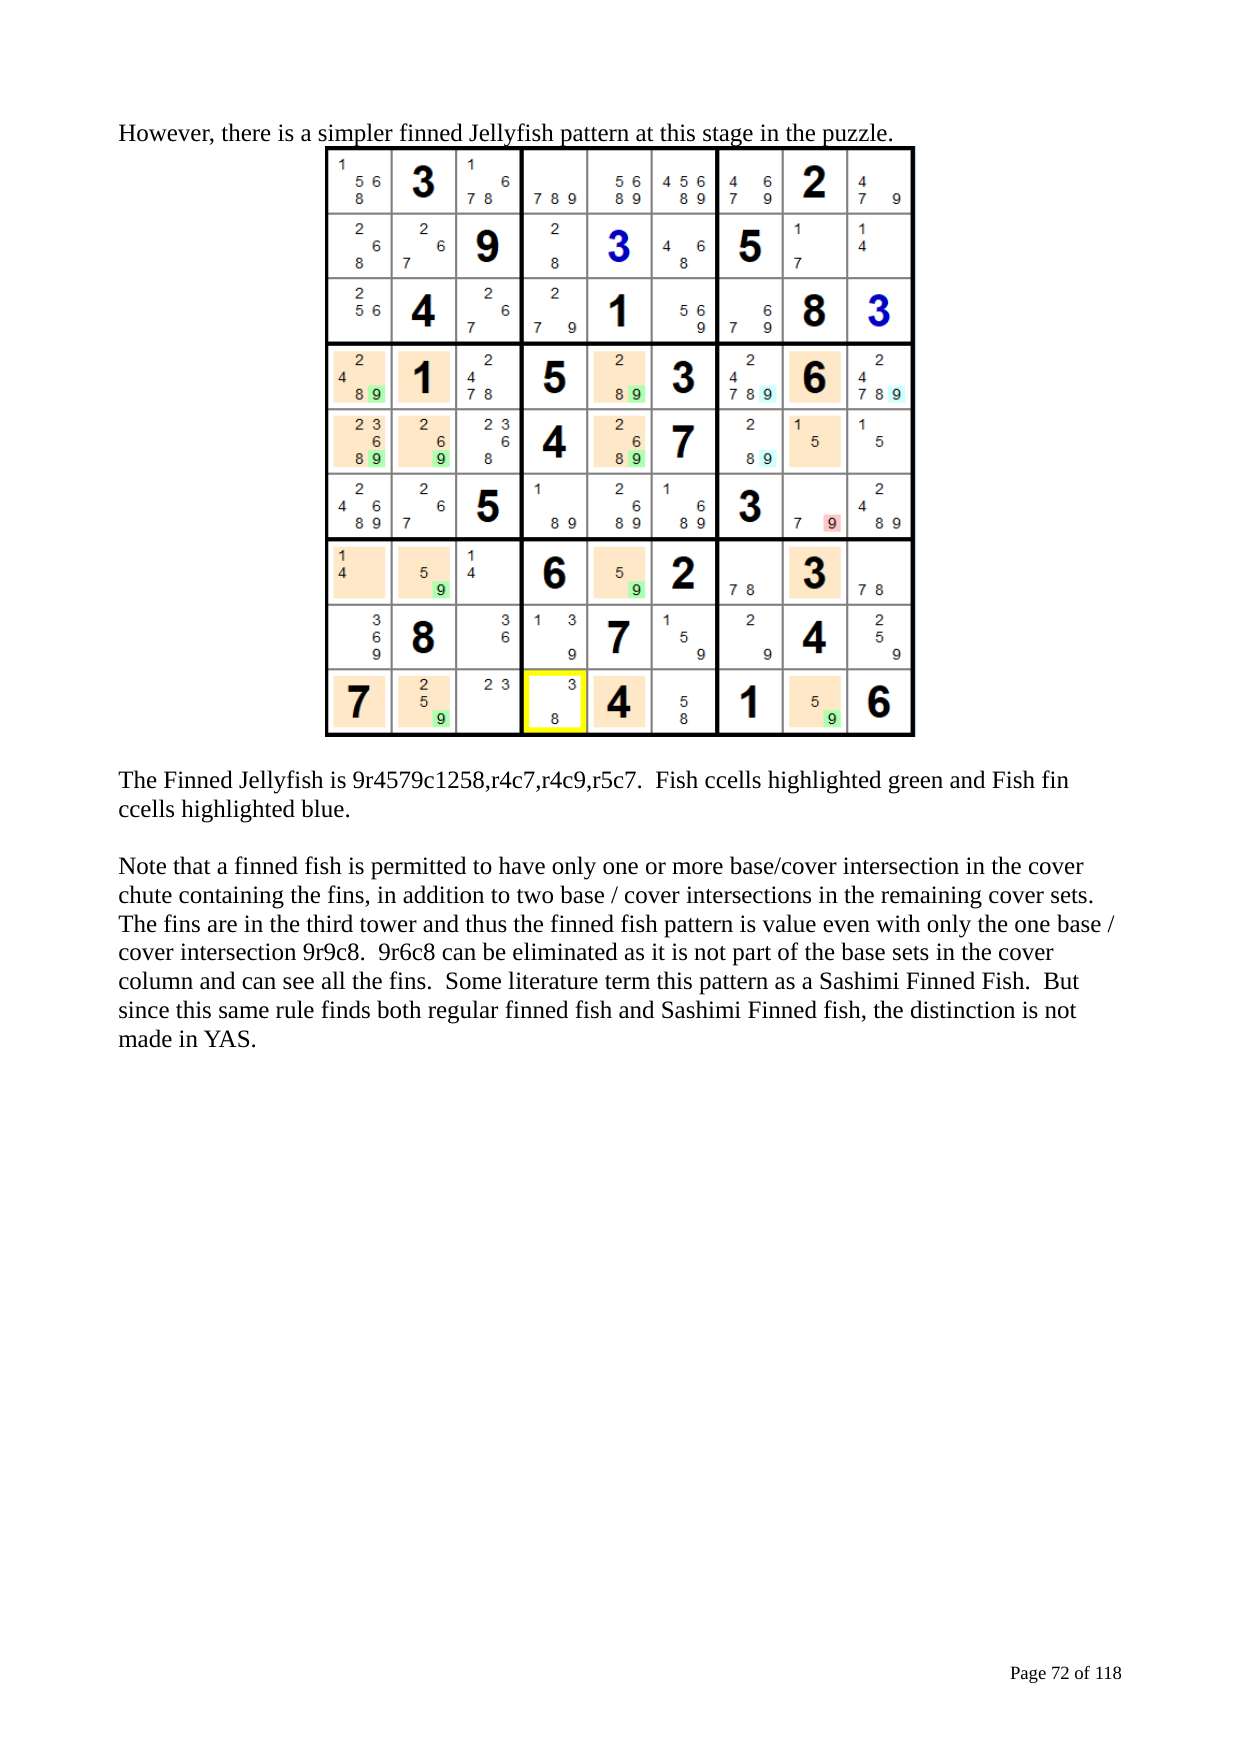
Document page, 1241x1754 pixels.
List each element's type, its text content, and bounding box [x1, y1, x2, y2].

text The Finned Jellyfish is 9r4579c1258,r4c7,r4c9,r5c7. Fish ccells highlighted green and Fish fin ccells highlighted blue. [118, 765, 1122, 822]
text However, there is a simpler finned Jellyfish pattern at this stage in the puzzle. [118, 118, 1122, 147]
picture [325, 146, 916, 737]
text Note that a finned fish is permitted to have only one or more base/cover intersection in the cover chute containing the fins, in addition to two base / cover intersections in the remaining cover sets. The fins are in the third tower and thus the finned fish pattern is value even with only the one base / cover intersection 9r9c8. 9r6c8 can be eliminated as it is not part of the base sets in the cover column and can see all the fins. Some literature term this pattern as a Sashimi Finned Fish. But since this same rule finds both regular finned fish and Sashimi Finned fish, the distinction is not made in YAS. [118, 851, 1122, 1052]
